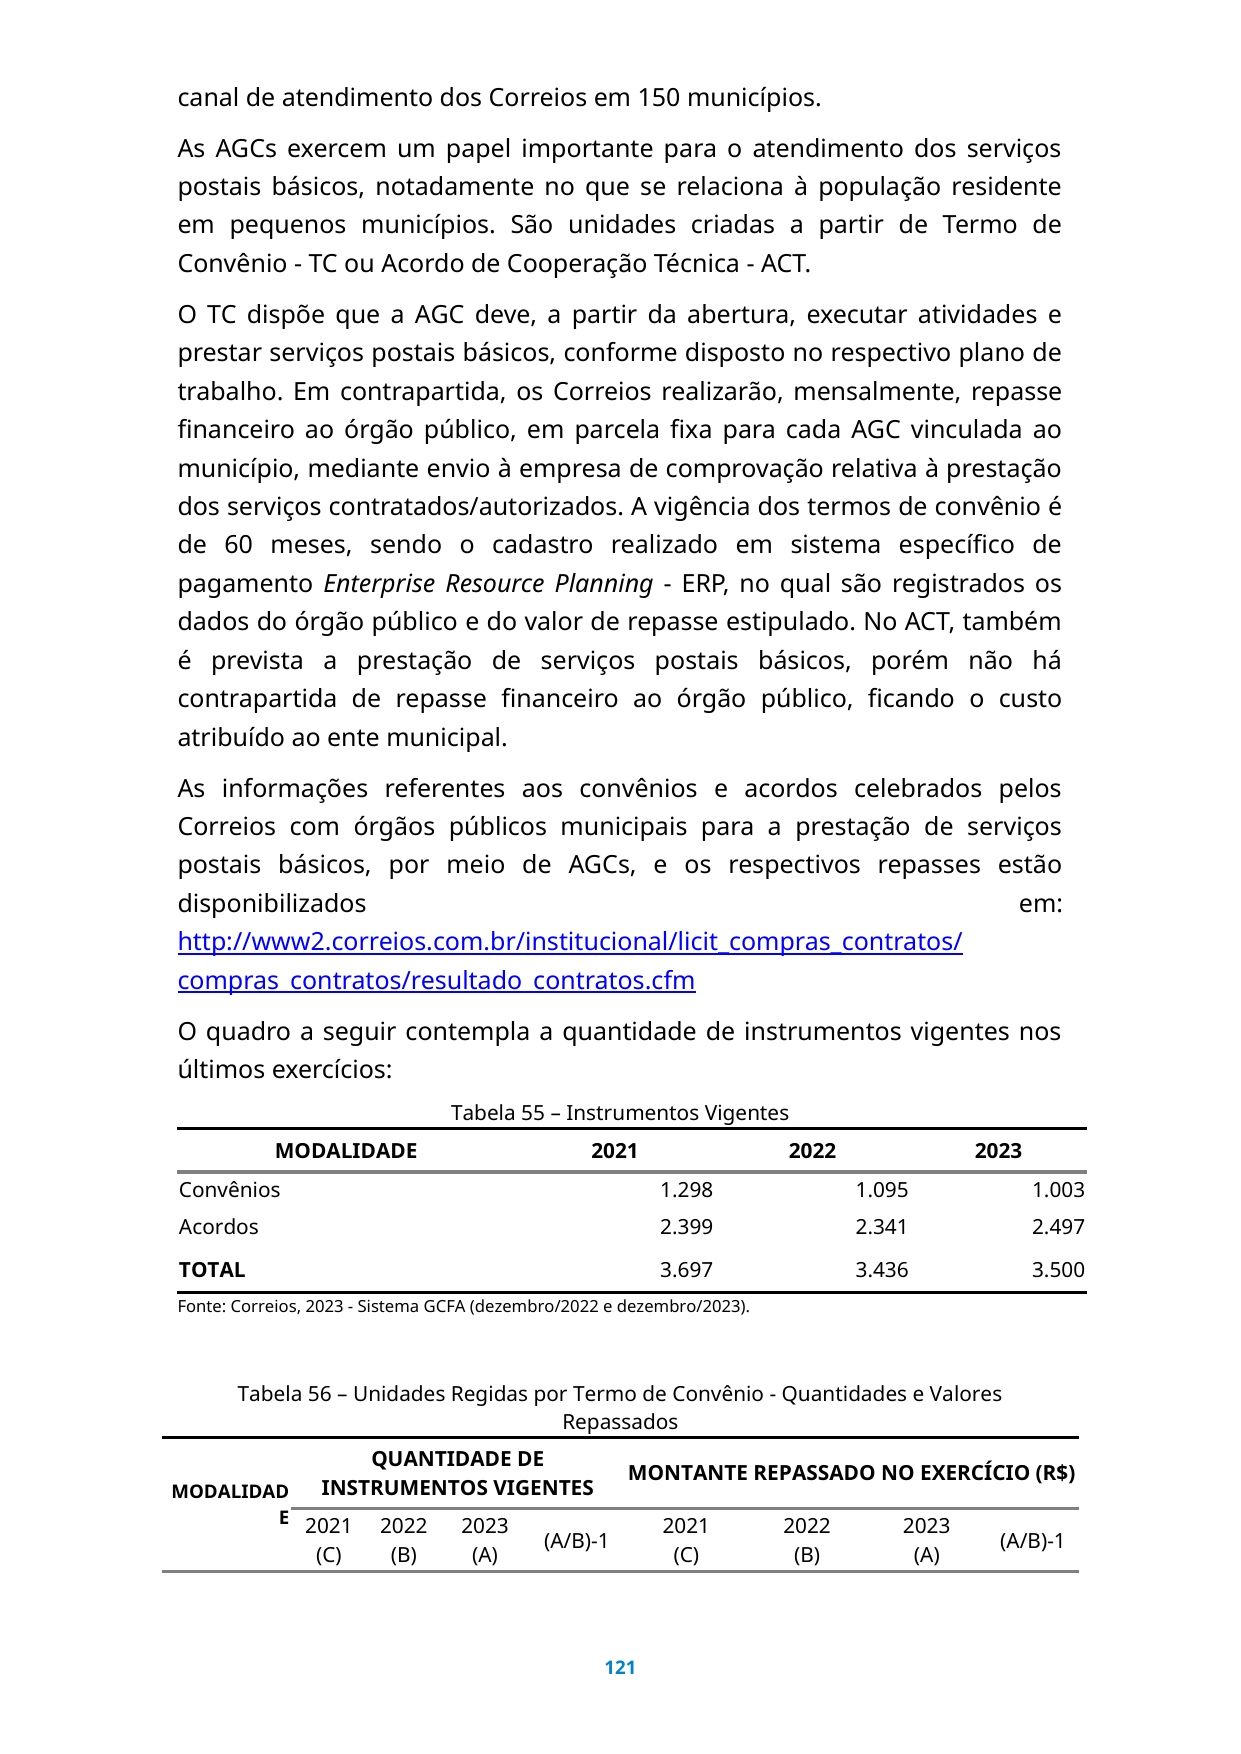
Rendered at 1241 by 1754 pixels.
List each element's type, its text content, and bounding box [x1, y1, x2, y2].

text Fonte: Correios, 2023 - Sistema GCFA (dezembro/2022 e dezembro/2023). [177, 1294, 1063, 1317]
table_cell 3.500 [910, 1248, 1087, 1291]
table_cell 1.095 [715, 1174, 910, 1205]
table_cell 2021 (C) [291, 1510, 367, 1570]
text As AGCs exercem um papel importante para o atendimento dos serviços postais básicos, notadamente no que se relaciona à população residente em pequenos municípios. São unidades criadas a partir de Termo de Convênio - TC ou Acordo de Cooperação Técnica - ACT. [177, 126, 1063, 280]
table_header 2023 [910, 1130, 1087, 1170]
table_cell 2021 (C) [625, 1510, 747, 1570]
table_header 2022 [715, 1130, 910, 1170]
table_cell 1.003 [910, 1174, 1087, 1205]
table_cell 2022 (B) [748, 1510, 866, 1570]
table_header 2021 [515, 1130, 715, 1170]
table_header MONTANTE REPASSADO NO EXERCÍCIO (R$) [625, 1439, 1079, 1507]
table_cell (A/B)-1 [987, 1510, 1079, 1570]
table_header MODALIDADE [177, 1130, 515, 1170]
table_cell 2.497 [910, 1205, 1087, 1248]
table_cell Convênios [177, 1174, 515, 1205]
table_cell 3.436 [715, 1248, 910, 1291]
text canal de atendimento dos Correios em 150 municípios. [177, 75, 1063, 113]
table_cell 2023 (A) [441, 1510, 529, 1570]
text Tabela 55 – Instrumentos Vigentes [177, 1098, 1063, 1127]
table_cell Acordos [177, 1205, 515, 1248]
table_cell TOTAL [177, 1248, 515, 1291]
table_cell 3.697 [515, 1248, 715, 1291]
table_cell 2.341 [715, 1205, 910, 1248]
table_cell 2022 (B) [367, 1510, 441, 1570]
table_header QUANTIDADE DE INSTRUMENTOS VIGENTES [291, 1439, 624, 1507]
text O TC dispõe que a AGC deve, a partir da abertura, executar atividades e prestar serviços postais básicos, conforme disposto no respectivo plano de trabalho. Em contrapartida, os Correios realizarão, mensalmente, repasse financeiro ao órgão público, em parcela fixa para cada AGC vinculada ao município, mediante envio à empresa de comprovação relativa à prestação dos serviços contratados/autorizados. A vigência dos termos de convênio é de 60 meses, sendo o cadastro realizado em sistema específico de pagamento Enterprise Resource Planning - ERP, no qual são registrados os dados do órgão público e do valor de repasse estipulado. No ACT, também é prevista a prestação de serviços postais básicos, porém não há contrapartida de repasse financeiro ao órgão público, ficando o custo atribuído ao ente municipal. [177, 292, 1063, 753]
text Tabela 56 – Unidades Regidas por Termo de Convênio - Quantidades e Valores Repassados [177, 1379, 1063, 1436]
table_cell 2.399 [515, 1205, 715, 1248]
table_cell 2023 (A) [866, 1510, 987, 1570]
text As informações referentes aos convênios e acordos celebrados pelos Correios com órgãos públicos municipais para a prestação de serviços postais básicos, por meio de AGCs, e os respectivos repasses estão disponibilizados em: http://www2.correios.com.br/institucional/licit_compras_contratos/compras_contratos/resultado_contratos.cfm [177, 766, 1063, 997]
table_cell 1.298 [515, 1174, 715, 1205]
table_cell (A/B)-1 [529, 1510, 624, 1570]
table_header MODALIDADE [162, 1439, 291, 1570]
text O quadro a seguir contempla a quantidade de instrumentos vigentes nos últimos exercícios: [177, 1009, 1063, 1086]
